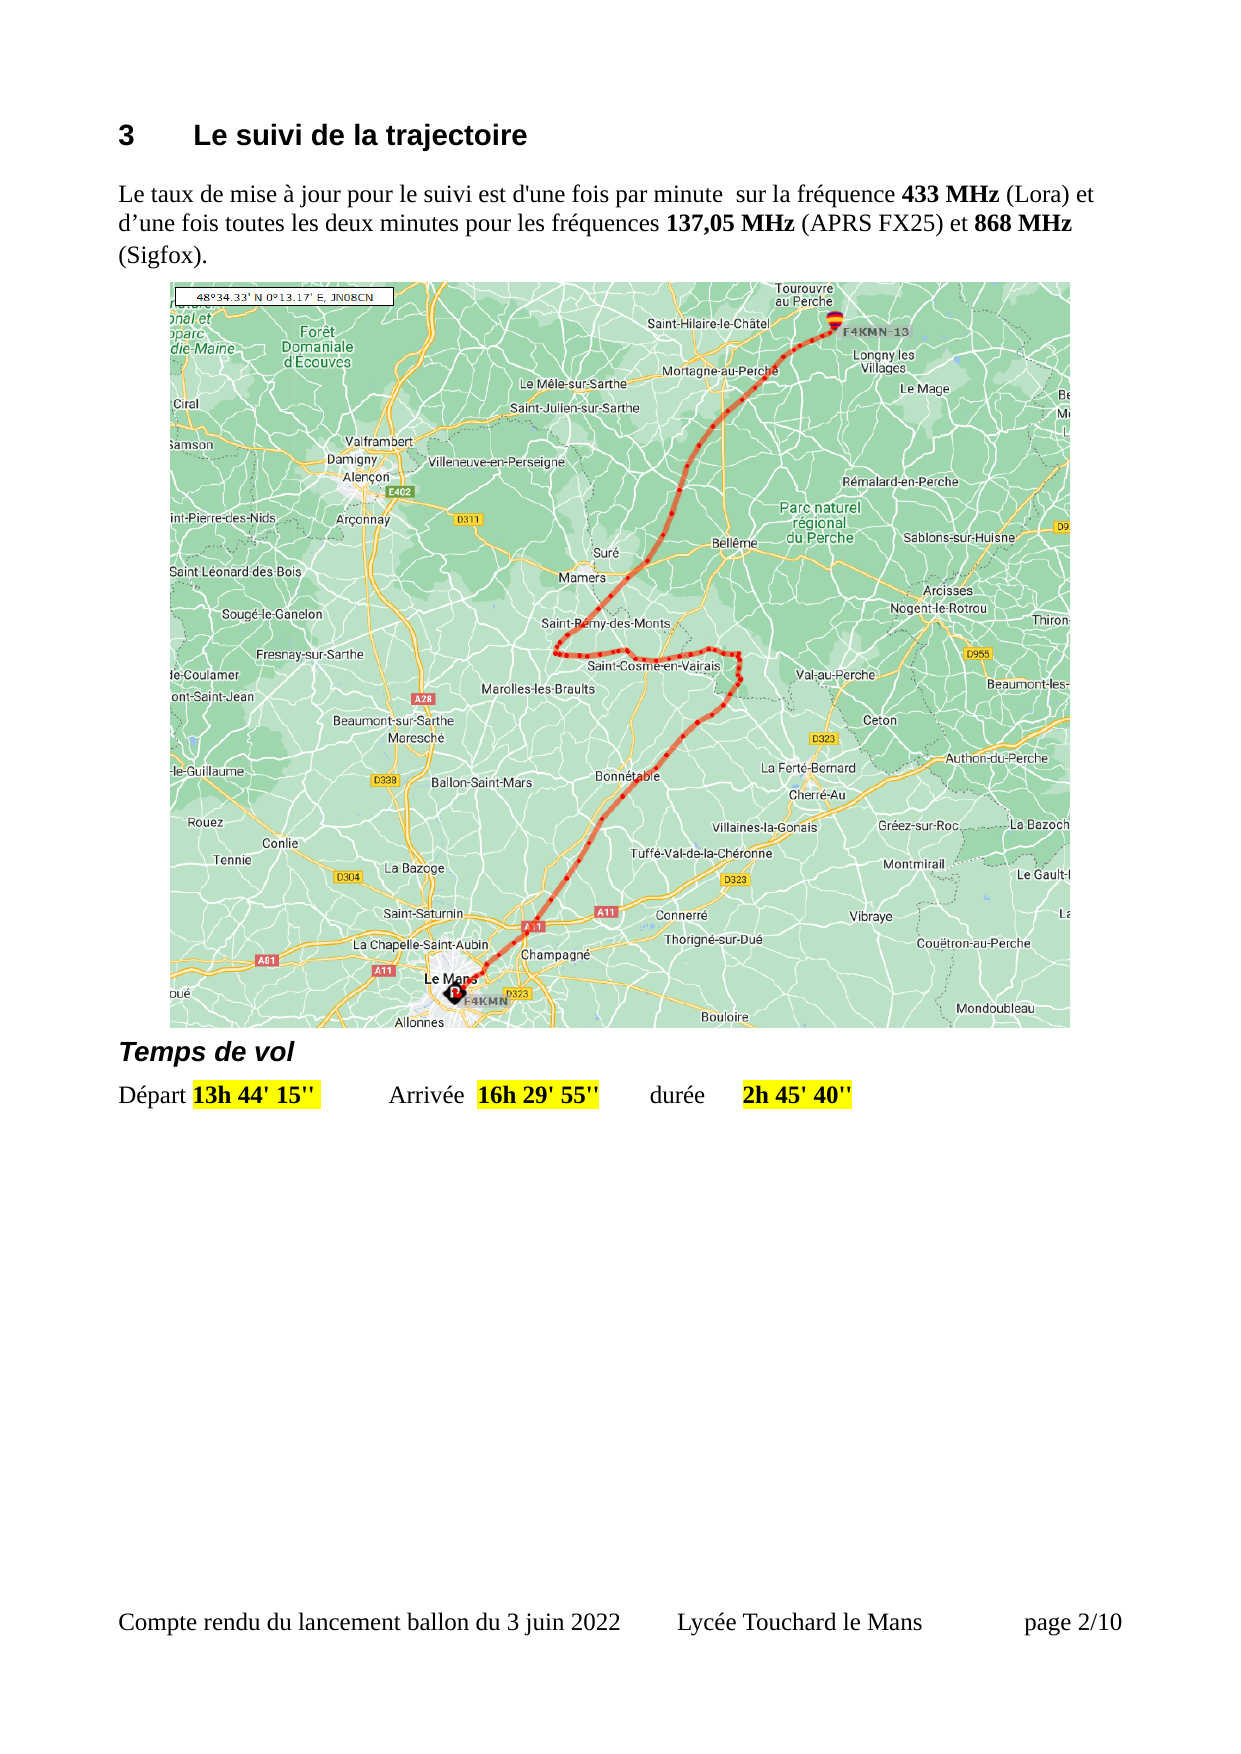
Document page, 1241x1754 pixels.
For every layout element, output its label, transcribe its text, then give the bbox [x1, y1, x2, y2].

subtitle Le taux de mise à jour pour le suivi est d'une fois par minute sur la fréquence 433 MHz (Lora) et d’une fois toutes les deux minutes pour les fréquences 137,05 MHz (APRS FX25) et 868 MHz (Sigfox). [118, 179, 1122, 270]
subtitle Temps de vol [118, 1036, 1122, 1068]
subtitle Le suivi de la trajectoire [118, 118, 1122, 152]
picture [170, 282, 1071, 1028]
text Départ 13h 44' 15'' Arrivée 16h 29' 55'' durée 2h 45' 40'' [118, 1080, 1122, 1109]
